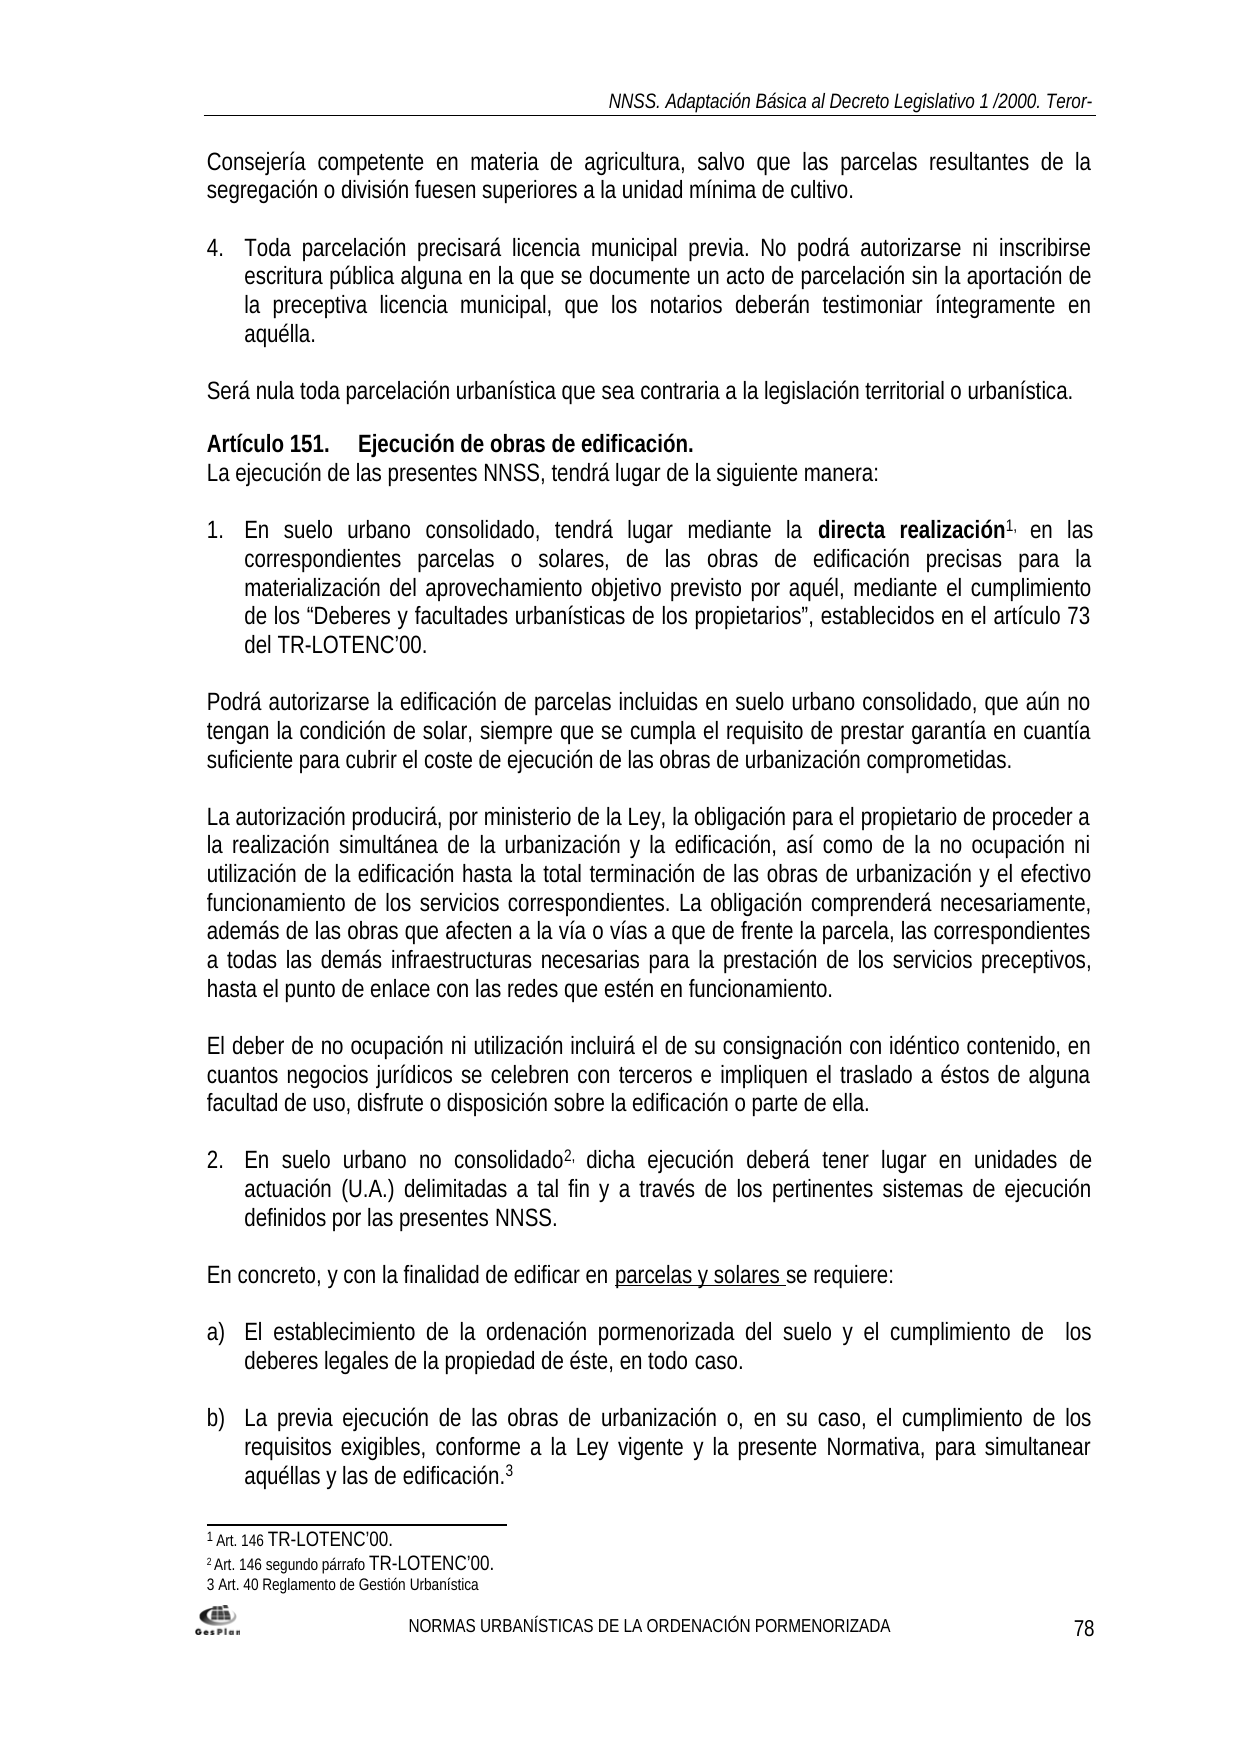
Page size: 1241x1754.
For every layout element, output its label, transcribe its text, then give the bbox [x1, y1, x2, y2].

list En suelo urbano consolidado, tendrá lugar mediante la directa realización1, en las correspondientes parcelas o solares, de las obras de edificación precisas para la materialización del aprovechamiento objetivo previsto por aquél, mediante el cumplimiento de los “Deberes y facultades urbanísticas de los propietarios”, establecidos en el artículo 73 del TR-LOTENC’00. [207, 515, 1093, 659]
list Toda parcelación precisará licencia municipal previa. No podrá autorizarse ni inscribirse escritura pública alguna en la que se documente un acto de parcelación sin la aportación de la preceptiva licencia municipal, que los notarios deberán testimoniar íntegramente en aquélla. [207, 233, 1093, 347]
text El deber de no ocupación ni utilización incluirá el de su consignación con idéntico contenido, en cuantos negocios jurídicos se celebren con terceros e impliquen el traslado a éstos de alguna facultad de uso, disfrute o disposición sobre la edificación o parte de ella. [207, 1031, 1093, 1117]
subtitle Artículo 151. Ejecución de obras de edificación. [207, 429, 1109, 458]
text 1 Art. 146 TR-LOTENC’00. [207, 1528, 1109, 1552]
text La autorización producirá, por ministerio de la Ley, la obligación para el propietario de proceder a la realización simultánea de la urbanización y la edificación, así como de la no ocupación ni utilización de la edificación hasta la total terminación de las obras de urbanización y el efectivo funcionamiento de los servicios correspondientes. La obligación comprenderá necesariamente, además de las obras que afecten a la vía o vías a que de frente la parcela, las correspondientes a todas las demás infraestructuras necesarias para la prestación de los servicios preceptivos, hasta el punto de enlace con las redes que estén en funcionamiento. [207, 802, 1093, 1002]
text Podrá autorizarse la edificación de parcelas incluidas en suelo urbano consolidado, que aún no tengan la condición de solar, siempre que se cumpla el requisito de prestar garantía en cuantía suficiente para cubrir el coste de ejecución de las obras de urbanización comprometidas. [207, 687, 1093, 773]
list Art. 40 Reglamento de Gestión Urbanística [207, 1575, 1109, 1594]
picture [195, 1605, 240, 1635]
list En suelo urbano no consolidado2, dicha ejecución deberá tener lugar en unidades de actuación (U.A.) delimitadas a tal fin y a través de los pertinentes sistemas de ejecución definidos por las presentes NNSS. [207, 1146, 1093, 1231]
list El establecimiento de la ordenación pormenorizada del suelo y el cumplimiento de los deberes legales de la propiedad de éste, en todo caso. [207, 1317, 1093, 1375]
list La previa ejecución de las obras de urbanización o, en su caso, el cumplimiento de los requisitos exigibles, conforme a la Ley vigente y la presente Normativa, para simultanear aquéllas y las de edificación.3 [207, 1403, 1093, 1489]
text 2 Art. 146 segundo párrafo TR-LOTENC’00. [207, 1552, 1109, 1575]
text Será nula toda parcelación urbanística que sea contraria a la legislación territorial o urbanística. [207, 376, 1109, 404]
text Consejería competente en materia de agricultura, salvo que las parcelas resultantes de la segregación o división fuesen superiores a la unidad mínima de cultivo. [207, 147, 1093, 204]
text En concreto, y con la finalidad de edificar en parcelas y solares se requiere: [207, 1260, 1109, 1289]
text La ejecución de las presentes NNSS, tendrá lugar de la siguiente manera: [207, 458, 1109, 487]
